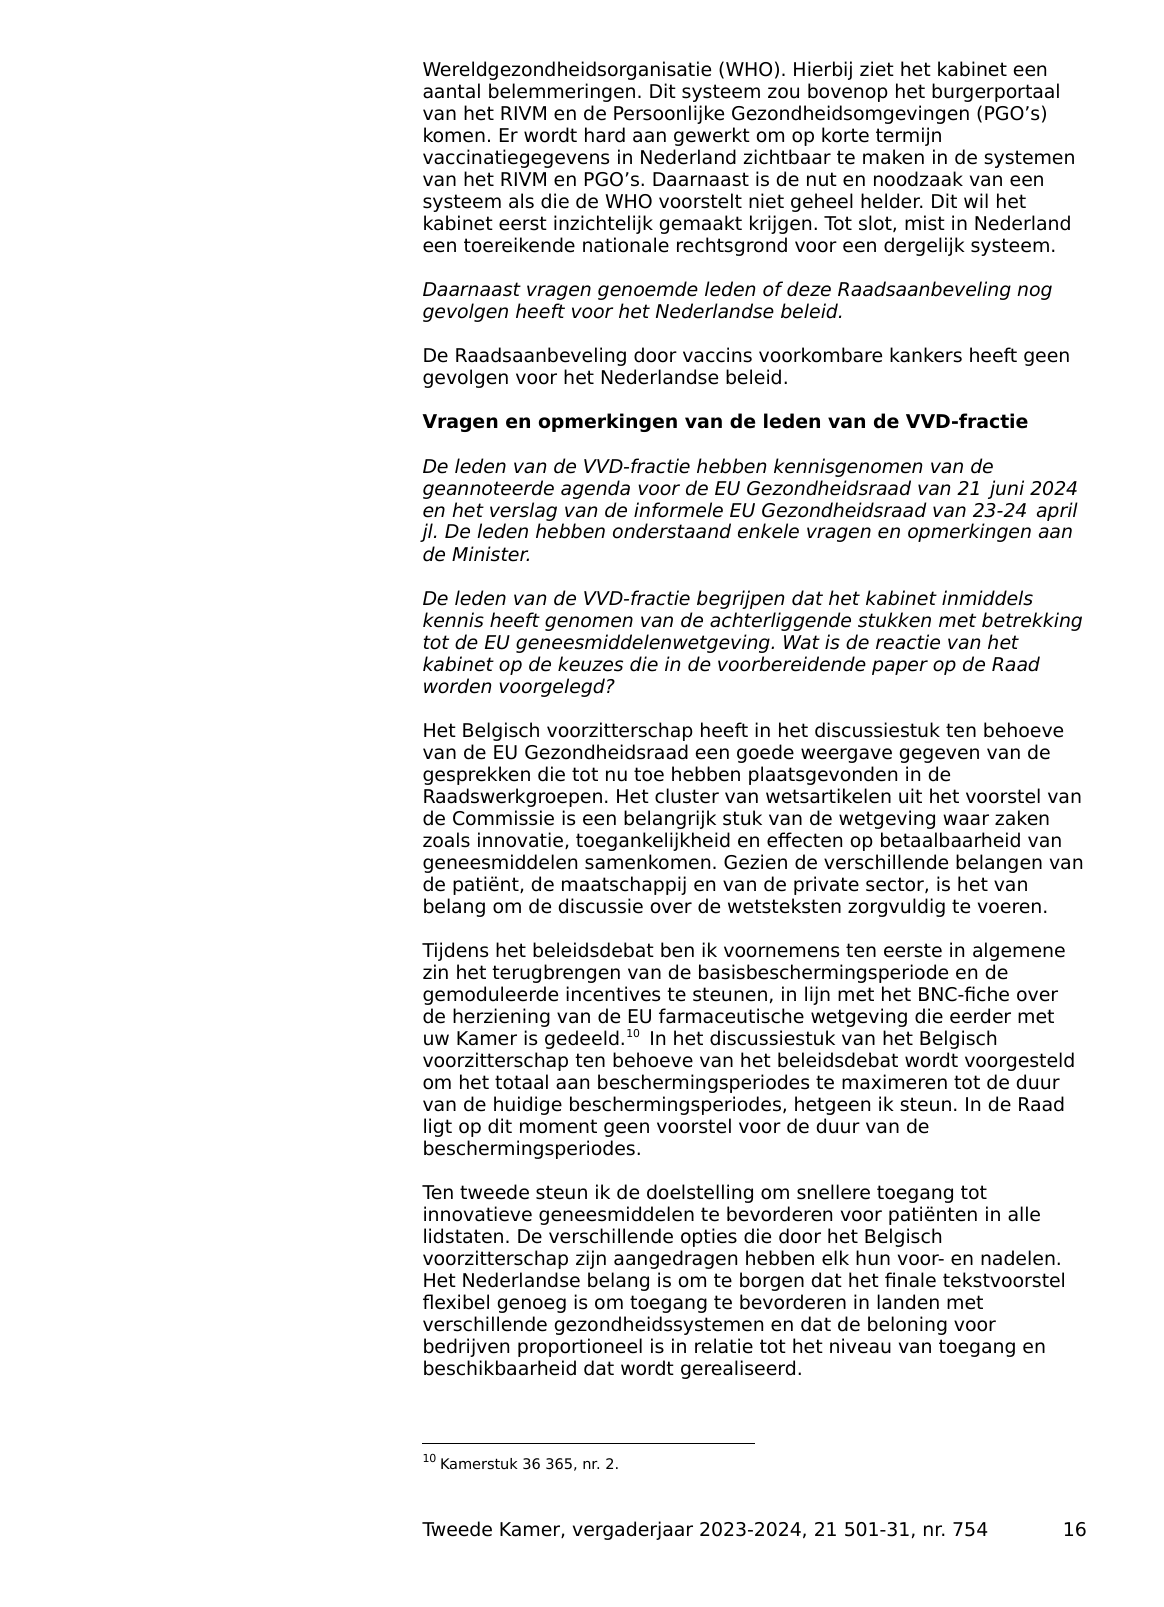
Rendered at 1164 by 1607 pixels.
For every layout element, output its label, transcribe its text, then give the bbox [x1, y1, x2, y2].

text De Raadsaanbeveling door vaccins voorkombare kankers heeft geen gevolgen voor het Nederlandse beleid. [422, 345, 1087, 389]
text Daarnaast vragen genoemde leden of deze Raadsaanbeveling nog gevolgen heeft voor het Nederlandse beleid. [422, 279, 1087, 323]
text De leden van de VVD-fractie begrijpen dat het kabinet inmiddels kennis heeft genomen van de achterliggende stukken met betrekking tot de EU geneesmiddelenwetgeving. Wat is de reactie van het kabinet op de keuzes die in de voorbereidende paper op de Raad worden voorgelegd? [422, 588, 1087, 697]
text De leden van de VVD-fractie hebben kennisgenomen van de geannoteerde agenda voor de EU Gezondheidsraad van 21 juni 2024 en het verslag van de informele EU Gezondheidsraad van 23-24 april jl. De leden hebben onderstaand enkele vragen en opmerkingen aan de Minister. [422, 456, 1087, 565]
text Kamerstuk 36 365, nr. 2. [422, 1452, 1087, 1474]
text Ten tweede steun ik de doelstelling om snellere toegang tot innovatieve geneesmiddelen te bevorderen voor patiënten in alle lidstaten. De verschillende opties die door het Belgisch voorzitterschap zijn aangedragen hebben elk hun voor- en nadelen. Het Nederlandse belang is om te borgen dat het finale tekstvoorstel flexibel genoeg is om toegang te bevorderen in landen met verschillende gezondheidssystemen en dat de beloning voor bedrijven proportioneel is in relatie tot het niveau van toegang en beschikbaarheid dat wordt gerealiseerd. [422, 1182, 1087, 1379]
subtitle Vragen en opmerkingen van de leden van de VVD-fractie [422, 411, 1087, 433]
text Tijdens het beleidsdebat ben ik voornemens ten eerste in algemene zin het terugbrengen van de basisbeschermingsperiode en de gemoduleerde incentives te steunen, in lijn met het BNC-fiche over de herziening van de EU farmaceutische wetgeving die eerder met uw Kamer is gedeeld. In het discussiestuk van het Belgisch voorzitterschap ten behoeve van het beleidsdebat wordt voorgesteld om het totaal aan beschermingsperiodes te maximeren tot de duur van de huidige beschermingsperiodes, hetgeen ik steun. In de Raad ligt op dit moment geen voorstel voor de duur van de beschermingsperiodes. [422, 940, 1087, 1159]
text Wereldgezondheidsorganisatie (WHO). Hierbij ziet het kabinet een aantal belemmeringen. Dit systeem zou bovenop het burgerportaal van het RIVM en de Persoonlijke Gezondheidsomgevingen (PGO’s) komen. Er wordt hard aan gewerkt om op korte termijn vaccinatiegegevens in Nederland zichtbaar te maken in de systemen van het RIVM en PGO’s. Daarnaast is de nut en noodzaak van een systeem als die de WHO voorstelt niet geheel helder. Dit wil het kabinet eerst inzichtelijk gemaakt krijgen. Tot slot, mist in Nederland een toereikende nationale rechtsgrond voor een dergelijk systeem. [422, 59, 1087, 257]
text Het Belgisch voorzitterschap heeft in het discussiestuk ten behoeve van de EU Gezondheidsraad een goede weergave gegeven van de gesprekken die tot nu toe hebben plaatsgevonden in de Raadswerkgroepen. Het cluster van wetsartikelen uit het voorstel van de Commissie is een belangrijk stuk van de wetgeving waar zaken zoals innovatie, toegankelijkheid en effecten op betaalbaarheid van geneesmiddelen samenkomen. Gezien de verschillende belangen van de patiënt, de maatschappij en van de private sector, is het van belang om de discussie over de wetsteksten zorgvuldig te voeren. [422, 720, 1087, 917]
